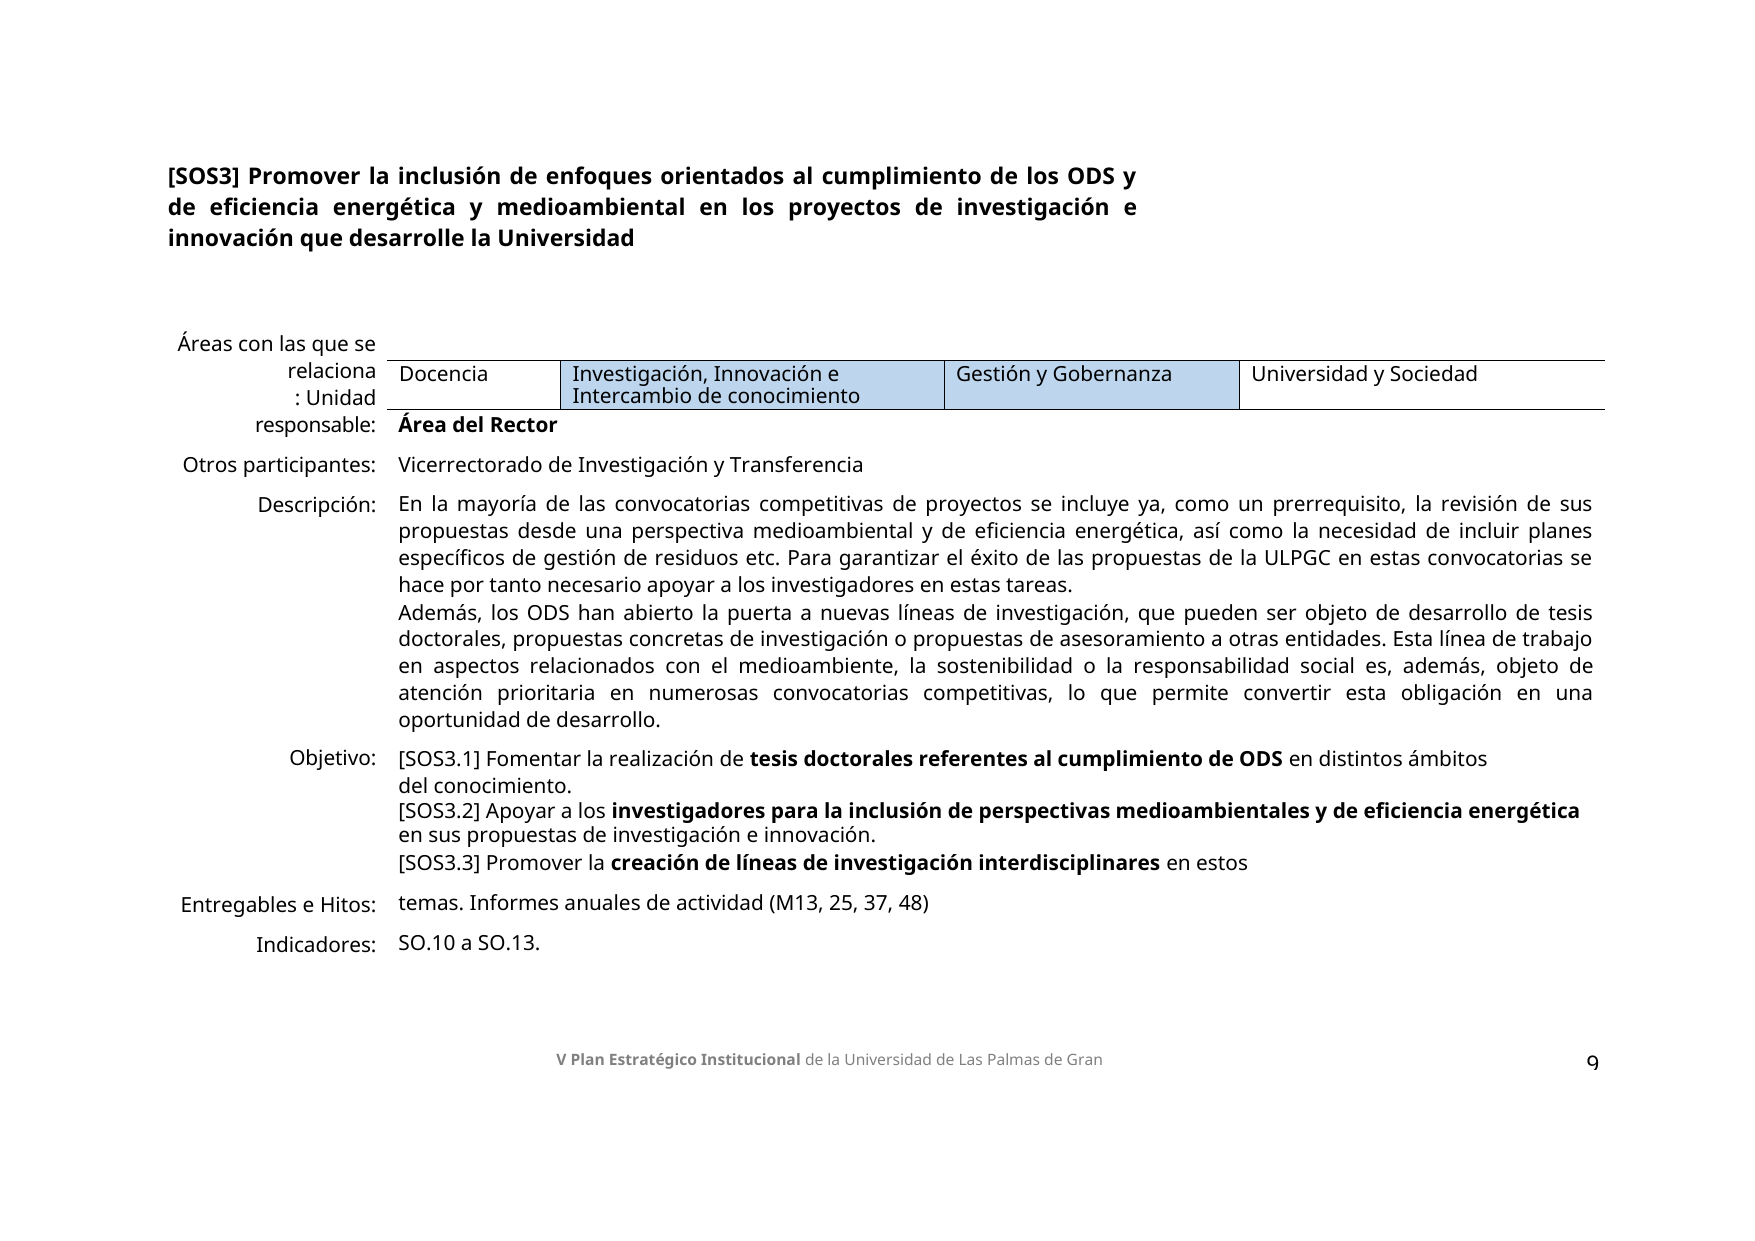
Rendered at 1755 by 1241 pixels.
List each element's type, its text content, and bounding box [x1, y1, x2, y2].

text Indicadores: [156, 930, 376, 958]
text [SOS3.1] Fomentar la realización de tesis doctorales referentes al cumplimiento de ODS en distintos ámbitos del conocimiento. [398, 745, 1514, 799]
table_header Universidad y Sociedad [1240, 361, 1605, 409]
text Objetivo: [156, 743, 376, 772]
text Entregables e Hitos: [156, 890, 376, 918]
text [SOS3.3] Promover la creación de líneas de investigación interdisciplinares en estos temas. Informes anuales de actividad (M13, 25, 37, 48) [398, 848, 1319, 916]
text SO.10 a SO.13. [398, 928, 1619, 956]
text Además, los ODS han abierto la puerta a nuevas líneas de investigación, que pueden ser objeto de desarrollo de tesis doctorales, propuestas concretas de investigación o propuestas de asesoramiento a otras entidades. Esta línea de trabajo en aspectos relacionados con el medioambiente, la sostenibilidad o la responsabilidad social es, además, objeto de atención prioritaria en numerosas convocatorias competitivas, lo que permite convertir esta obligación en una oportunidad de desarrollo. [398, 598, 1595, 734]
text En la mayoría de las convocatorias competitivas de proyectos se incluye ya, como un prerrequisito, la revisión de sus propuestas desde una perspectiva medioambiental y de eficiencia energética, así como la necesidad de incluir planes específicos de gestión de residuos etc. Para garantizar el éxito de las propuestas de la ULPGC en estas convocatorias se hace por tanto necesario apoyar a los investigadores en estas tareas. [398, 490, 1594, 598]
table_header Gestión y Gobernanza [945, 361, 1239, 409]
text Vicerrectorado de Investigación y Transferencia [398, 450, 1619, 478]
text Áreas con las que se [156, 331, 376, 356]
table_header Docencia [387, 361, 560, 409]
text en sus propuestas de investigación e innovación. [398, 823, 1619, 848]
subtitle [SOS3] Promover la inclusión de enfoques orientados al cumplimiento de los ODS y de eficiencia energética y medioambiental en los proyectos de investigación e innovación que desarrolle la Universidad [168, 159, 1138, 253]
subtitle Área del Rector [398, 410, 1619, 438]
subtitle [SOS3.2] Apoyar a los investigadores para la inclusión de perspectivas medioambientales y de eficiencia energética [398, 799, 1619, 823]
text Otros participantes: [156, 450, 376, 479]
text Descripción: [156, 490, 376, 518]
text relaciona: Unidad responsable: [184, 356, 376, 439]
table_header Investigación, Innovación e Intercambio de conocimiento [561, 361, 944, 409]
